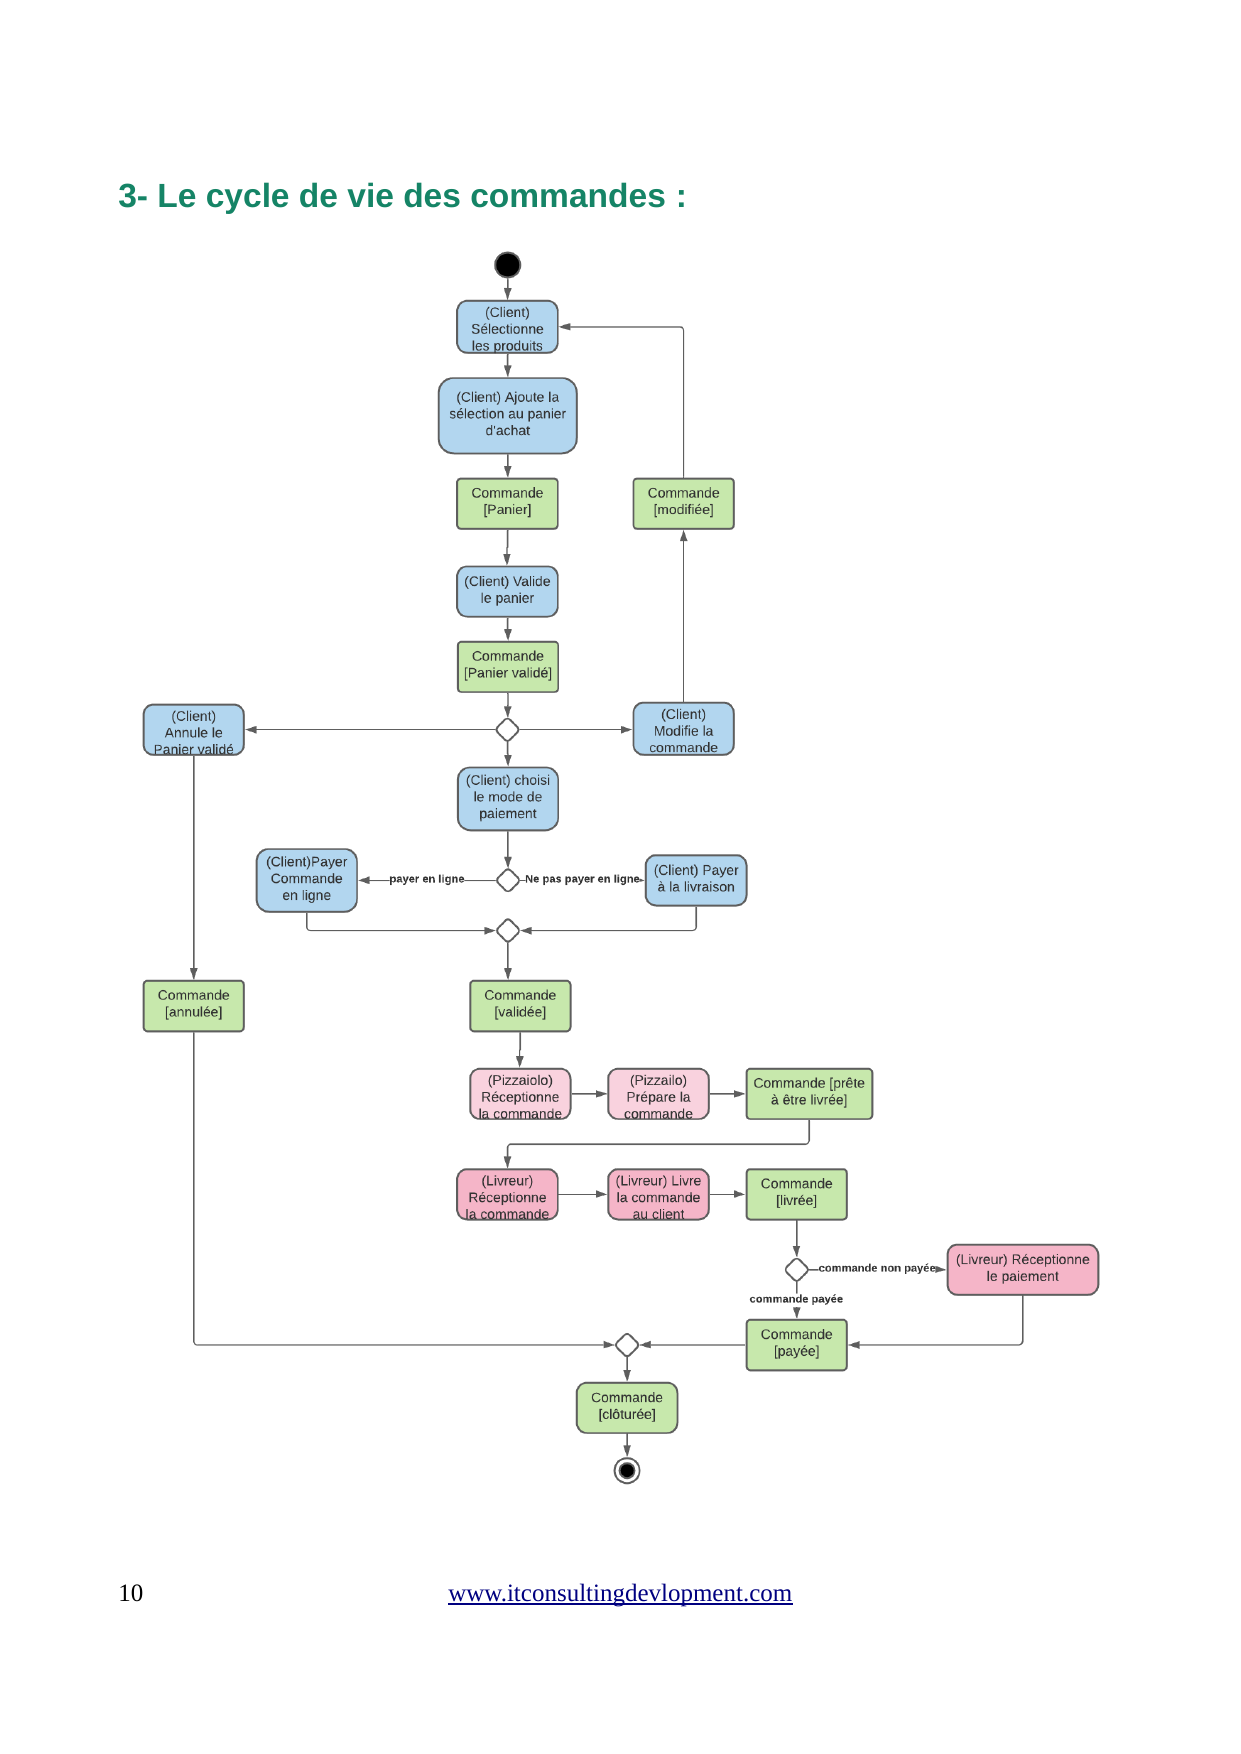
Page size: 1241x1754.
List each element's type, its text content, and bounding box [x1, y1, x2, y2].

picture [118, 227, 1123, 1508]
subtitle 3- Le cycle de vie des commandes : [118, 176, 1122, 215]
